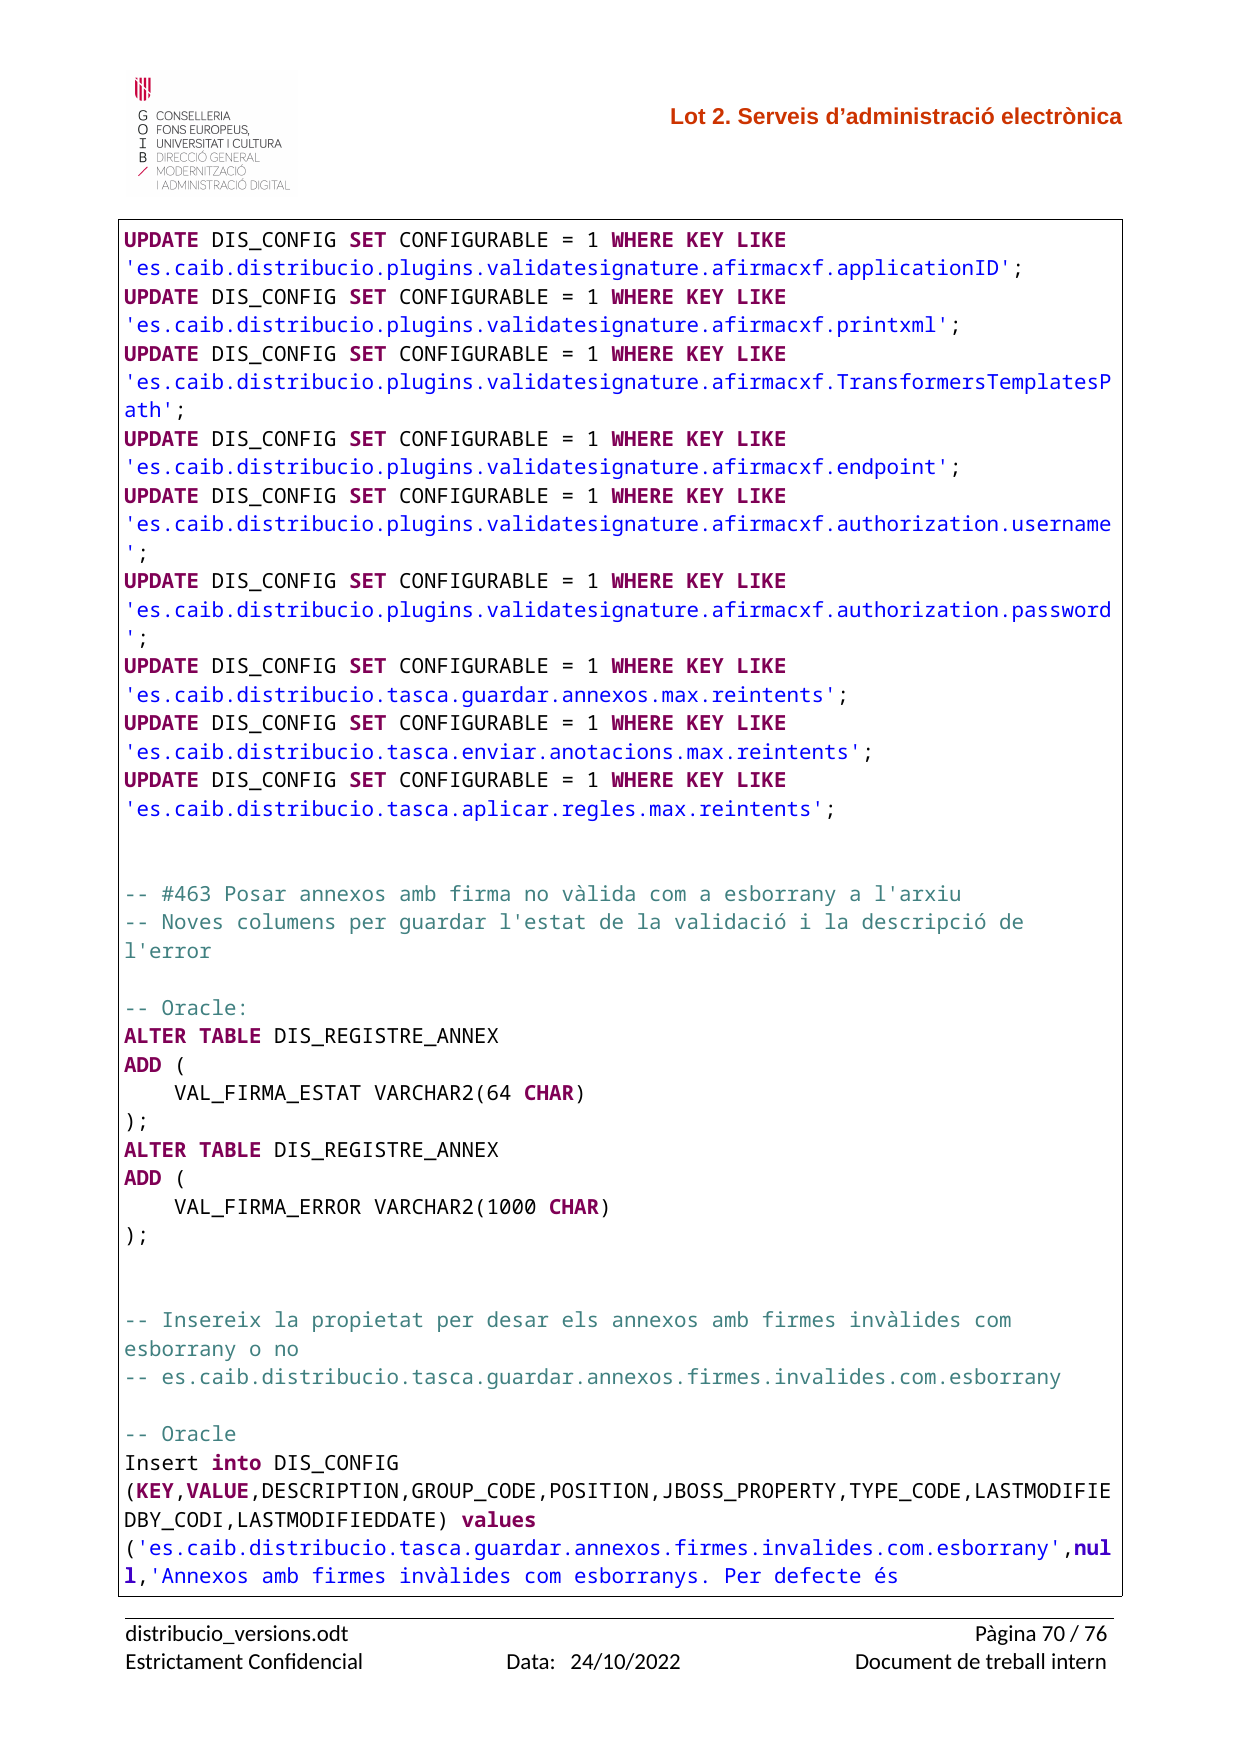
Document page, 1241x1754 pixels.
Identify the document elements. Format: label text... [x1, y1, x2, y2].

picture [126, 70, 299, 197]
table_header UPDATE DIS_CONFIG SET CONFIGURABLE = 1 WHERE KEY LIKE 'es.caib.distribucio.plugins.validatesignature.afirmacxf.applicationID'; UPDATE DIS_CONFIG SET CONFIGURABLE = 1 WHERE KEY LIKE 'es.caib.distribucio.plugins.validatesignature.afirmacxf.printxml'; UPDATE DIS_CONFIG SET CONFIGURABLE = 1 WHERE KEY LIKE 'es.caib.distribucio.plugins.validatesignature.afirmacxf.TransformersTemplatesPath'; UPDATE DIS_CONFIG SET CONFIGURABLE = 1 WHERE KEY LIKE 'es.caib.distribucio.plugins.validatesignature.afirmacxf.endpoint'; UPDATE DIS_CONFIG SET CONFIGURABLE = 1 WHERE KEY LIKE 'es.caib.distribucio.plugins.validatesignature.afirmacxf.authorization.username'; UPDATE DIS_CONFIG SET CONFIGURABLE = 1 WHERE KEY LIKE 'es.caib.distribucio.plugins.validatesignature.afirmacxf.authorization.password'; UPDATE DIS_CONFIG SET CONFIGURABLE = 1 WHERE KEY LIKE 'es.caib.distribucio.tasca.guardar.annexos.max.reintents'; UPDATE DIS_CONFIG SET CONFIGURABLE = 1 WHERE KEY LIKE 'es.caib.distribucio.tasca.enviar.anotacions.max.reintents'; UPDATE DIS_CONFIG SET CONFIGURABLE = 1 WHERE KEY LIKE 'es.caib.distribucio.tasca.aplicar.regles.max.reintents'; -- #463 Posar annexos amb firma no vàlida com a esborrany a l'arxiu -- Noves columens per guardar l'estat de la validació i la descripció de l'error -- Oracle: ALTER TABLE DIS_REGISTRE_ANNEX ADD ( VAL_FIRMA_ESTAT VARCHAR2(64 CHAR) ); ALTER TABLE DIS_REGISTRE_ANNEX ADD ( VAL_FIRMA_ERROR VARCHAR2(1000 CHAR) ); -- Insereix la propietat per desar els annexos amb firmes invàlides com esborrany o no -- es.caib.distribucio.tasca.guardar.annexos.firmes.invalides.com.esborrany -- Oracle Insert into DIS_CONFIG (KEY,VALUE,DESCRIPTION,GROUP_CODE,POSITION,JBOSS_PROPERTY,TYPE_CODE,LASTMODIFIEDBY_CODI,LASTMODIFIEDDATE) values ('es.caib.distribucio.tasca.guardar.annexos.firmes.invalides.com.esborrany',null,'Annexos amb firmes invàlides com esborranys. Per defecte és [119, 220, 1122, 1596]
